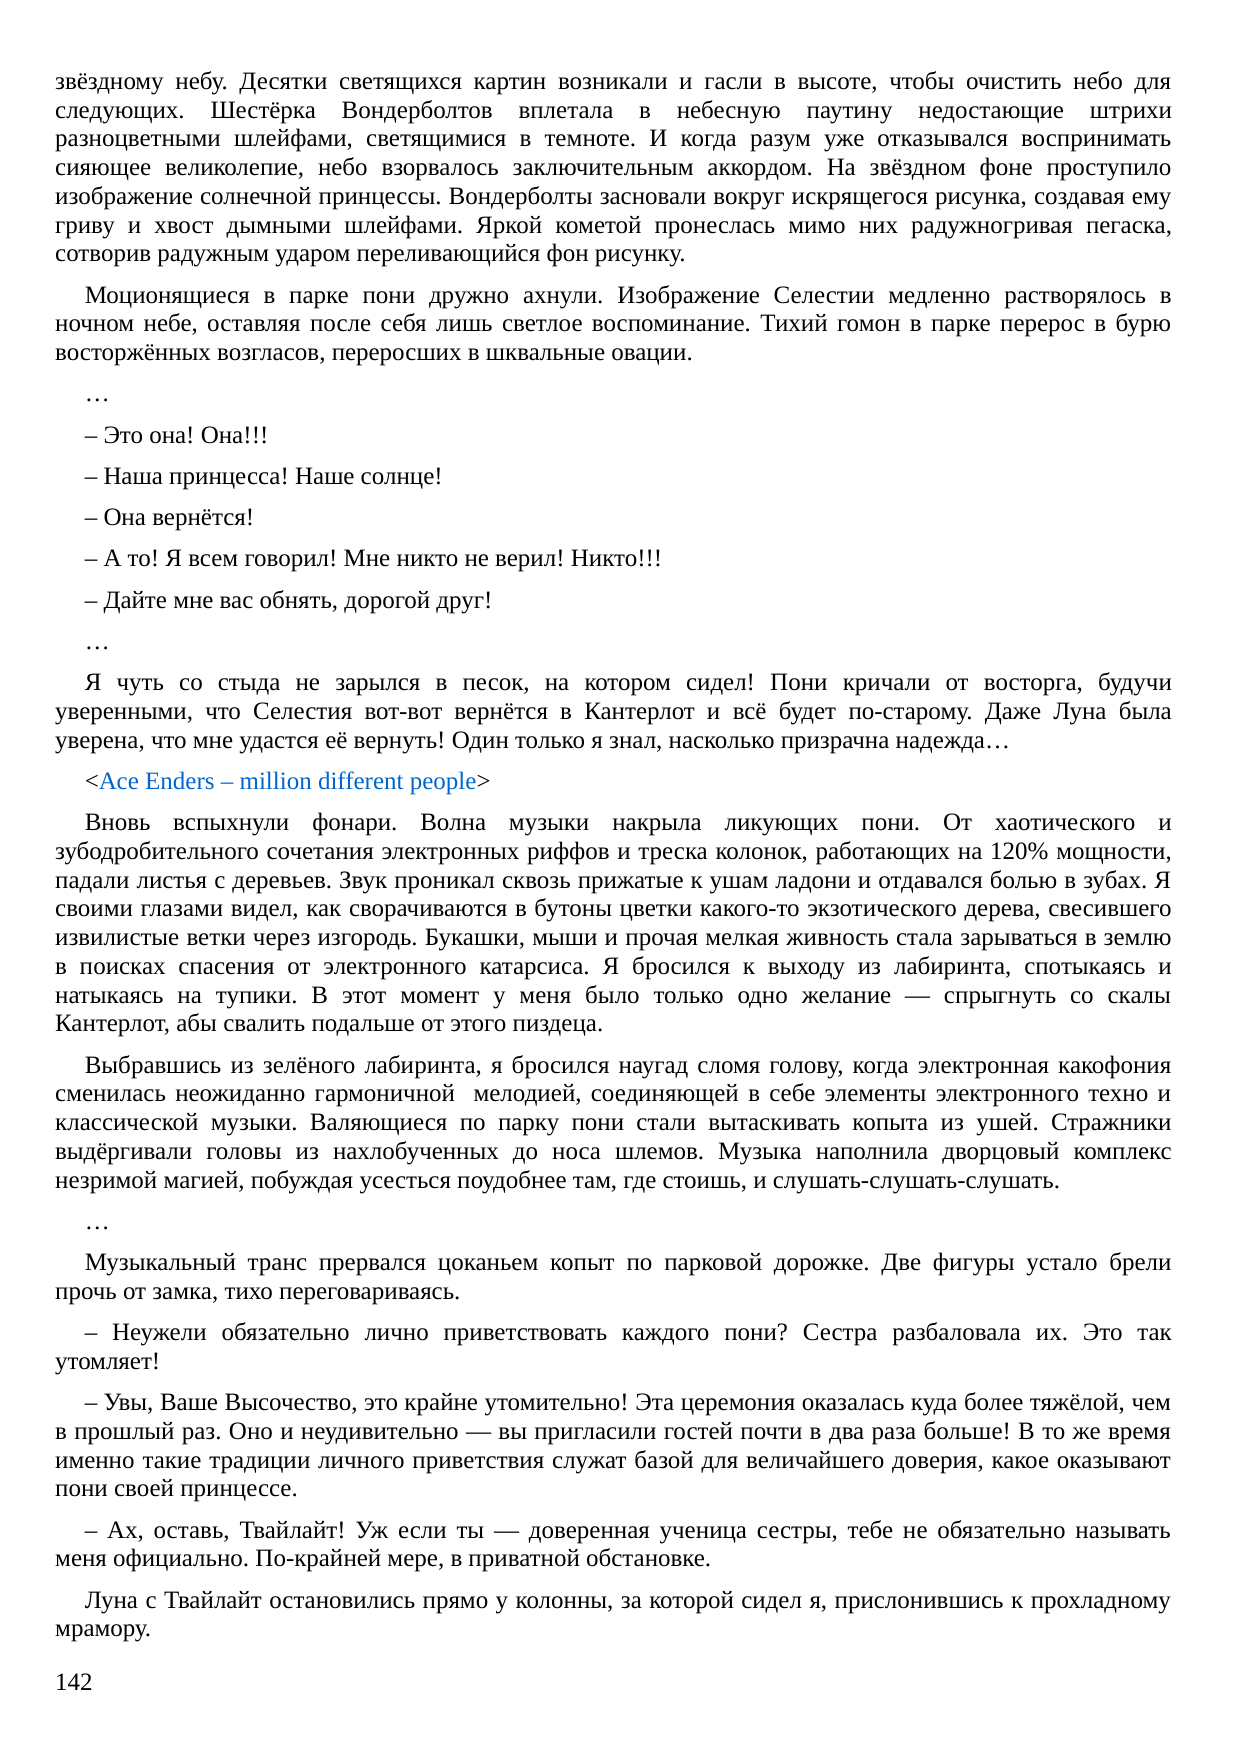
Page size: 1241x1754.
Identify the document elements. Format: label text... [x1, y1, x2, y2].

text звёздному небу. Десятки светящихся картин возникали и гасли в высоте, чтобы очистить небо для следующих. Шестёрка Вондерболтов вплетала в небесную паутину недостающие штрихи разноцветными шлейфами, светящимися в темноте. И когда разум уже отказывался воспринимать сияющее великолепие, небо взорвалось заключительным аккордом. На звёздном фоне проступило изображение солнечной принцессы. Вондерболты засновали вокруг искрящегося рисунка, создавая ему гриву и хвост дымными шлейфами. Яркой кометой пронеслась мимо них радужногривая пегаска, сотворив радужным ударом переливающийся фон рисунку. [55, 66, 1173, 267]
text – Она вернётся! [55, 502, 1173, 531]
text – Дайте мне вас обнять, дорогой друг! [55, 585, 1173, 613]
text Вновь вспыхнули фонари. Волна музыки накрыла ликующих пони. От хаотического и зубодробительного сочетания электронных риффов и треска колонок, работающих на 120% мощности, падали листья с деревьев. Звук проникал сквозь прижатые к ушам ладони и отдавался болью в зубах. Я своими глазами видел, как сворачиваются в бутоны цветки какого-то экзотического дерева, свесившего извилистые ветки через изгородь. Букашки, мыши и прочая мелкая живность стала зарываться в землю в поисках спасения от электронного катарсиса. Я бросился к выходу из лабиринта, спотыкаясь и натыкаясь на тупики. В этот момент у меня было только одно желание — спрыгнуть со скалы Кантерлот, абы свалить подальше от этого пиздеца. [55, 807, 1173, 1037]
text – Наша принцесса! Наше солнце! [55, 461, 1173, 490]
text … [55, 626, 1173, 655]
text Музыкальный транс прервался цоканьем копыт по парковой дорожке. Две фигуры устало брели прочь от замка, тихо переговариваясь. [55, 1247, 1173, 1305]
text Луна с Твайлайт остановились прямо у колонны, за которой сидел я, прислонившись к прохладному мрамору. [55, 1585, 1173, 1642]
text Выбравшись из зелёного лабиринта, я бросился наугад сломя голову, когда электронная какофония сменилась неожиданно гармоничной мелодией, соединяющей в себе элементы электронного техно и классической музыки. Валяющиеся по парку пони стали вытаскивать копыта из ушей. Стражники выдёргивали головы из нахлобученных до носа шлемов. Музыка наполнила дворцовый комплекс незримой магией, побуждая усесться поудобнее там, где стоишь, и слушать-слушать-слушать. [55, 1050, 1173, 1193]
text <Ace Enders – million different people> [55, 766, 1173, 795]
text … [55, 1206, 1173, 1235]
text – Увы, Ваше Высочество, это крайне утомительно! Эта церемония оказалась куда более тяжёлой, чем в прошлый раз. Оно и неудивительно — вы пригласили гостей почти в два раза больше! В то же время именно такие традиции личного приветствия служат базой для величайшего доверия, какое оказывают пони своей принцессе. [55, 1387, 1173, 1502]
text – Это она! Она!!! [55, 420, 1173, 448]
text … [55, 378, 1173, 407]
text Я чуть со стыда не зарылся в песок, на котором сидел! Пони кричали от восторга, будучи уверенными, что Селестия вот-вот вернётся в Кантерлот и всё будет по-старому. Даже Луна была уверена, что мне удастся её вернуть! Один только я знал, насколько призрачна надежда… [55, 667, 1173, 753]
text – Неужели обязательно лично приветствовать каждого пони? Сестра разбаловала их. Это так утомляет! [55, 1317, 1173, 1375]
text – Ах, оставь, Твайлайт! Уж если ты — доверенная ученица сестры, тебе не обязательно называть меня официально. По-крайней мере, в приватной обстановке. [55, 1515, 1173, 1572]
text Моционящиеся в парке пони дружно ахнули. Изображение Селестии медленно растворялось в ночном небе, оставляя после себя лишь светлое воспоминание. Тихий гомон в парке перерос в бурю восторжённых возгласов, переросших в шквальные овации. [55, 280, 1173, 366]
text – А то! Я всем говорил! Мне никто не верил! Никто!!! [55, 543, 1173, 572]
